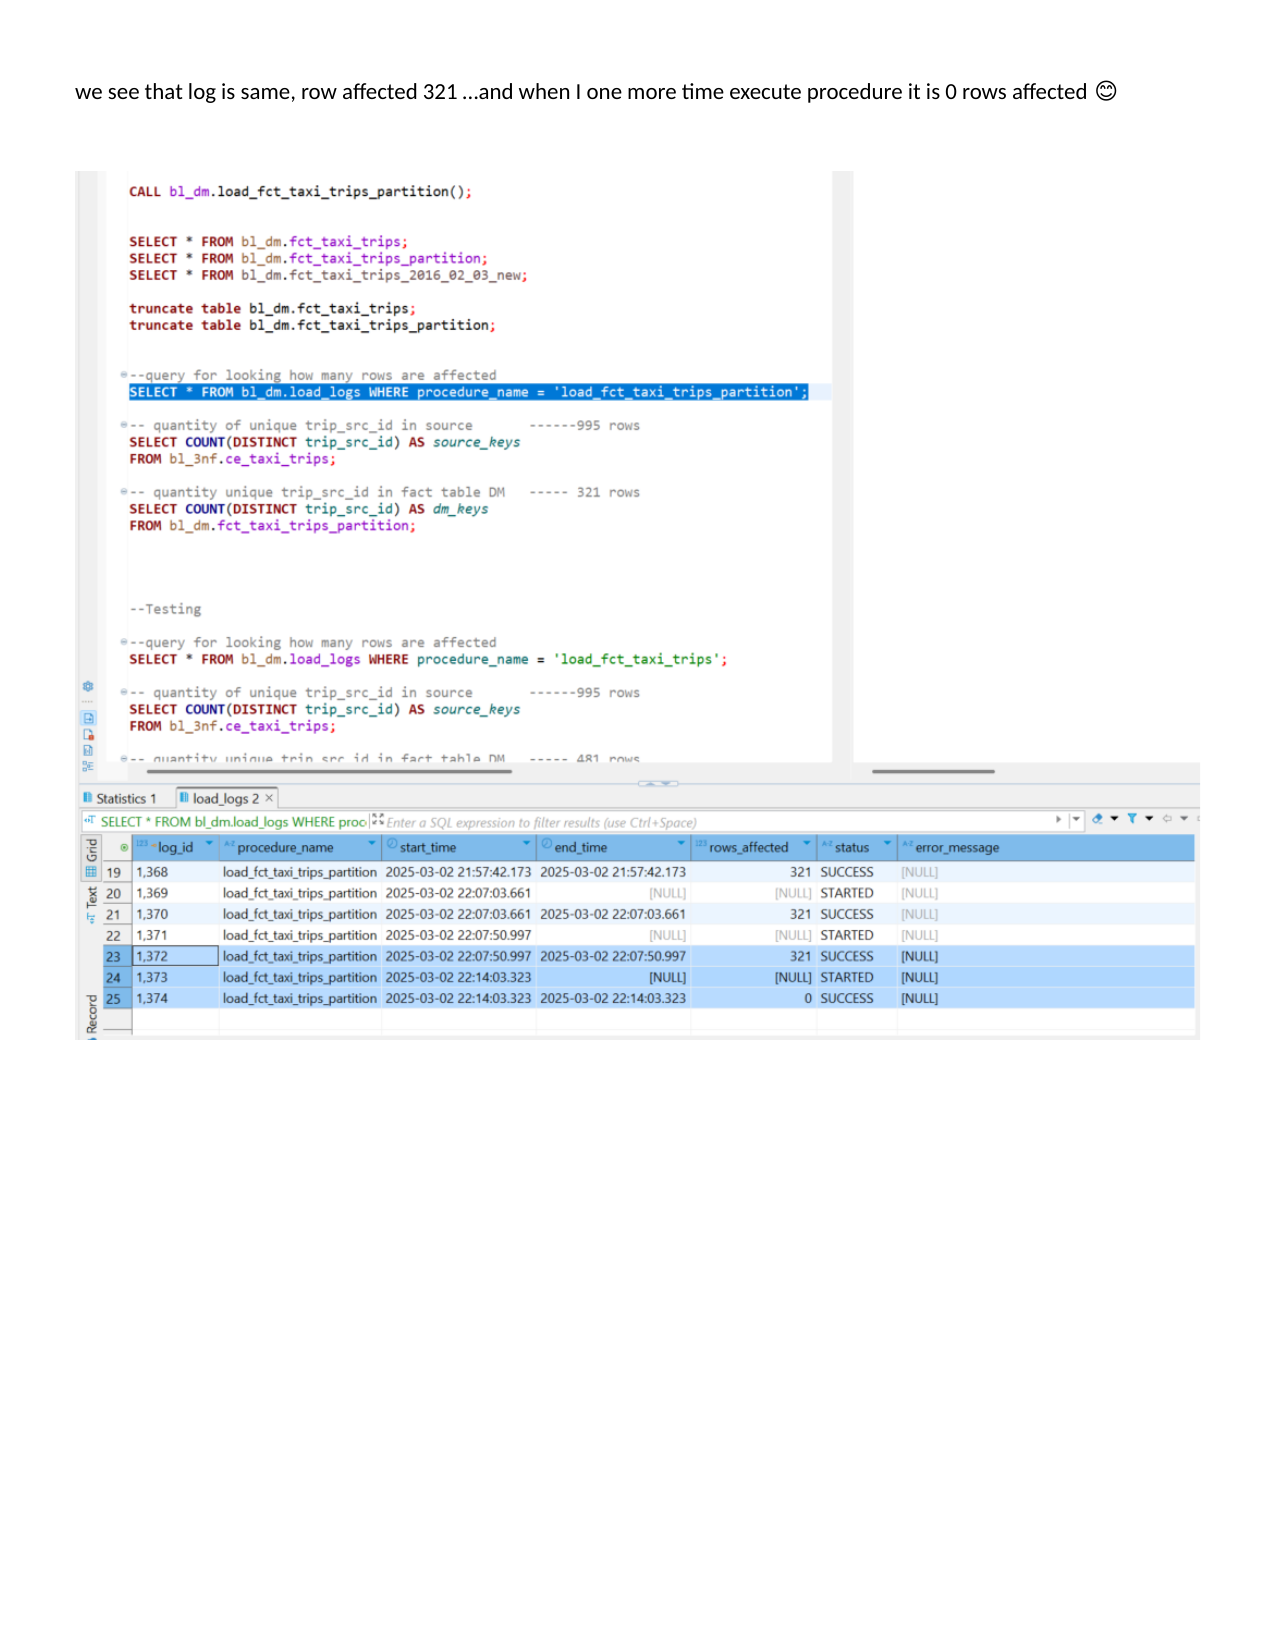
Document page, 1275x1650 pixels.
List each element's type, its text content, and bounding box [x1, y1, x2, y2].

text we see that log is same, row affected 321 …and when I one more time execute procedure it is 0 rows affected 😊 [75, 75, 1200, 106]
